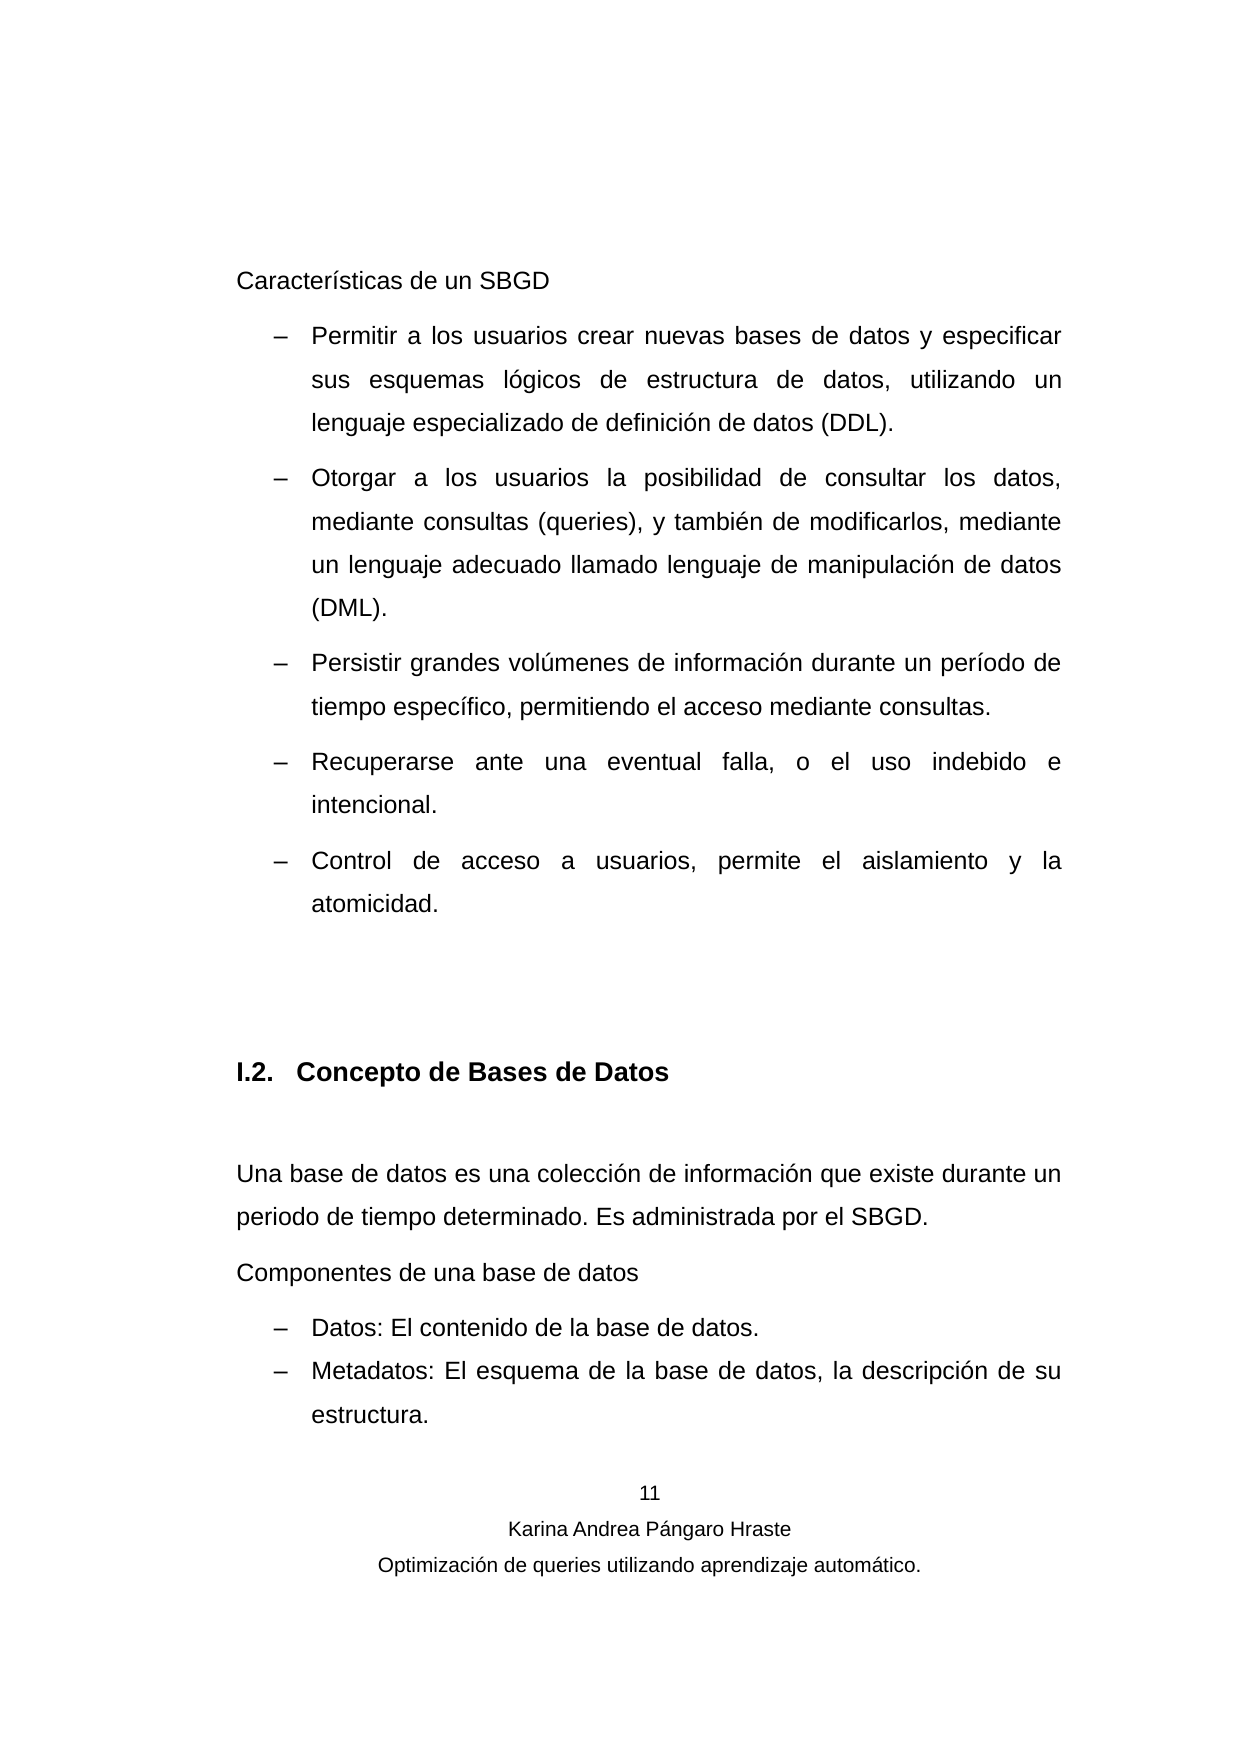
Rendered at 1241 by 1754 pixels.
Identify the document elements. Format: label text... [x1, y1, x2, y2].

list Control de acceso a usuarios, permite el aislamiento y la atomicidad. [274, 846, 1063, 918]
subtitle Concepto de Bases de Datos [236, 1056, 1063, 1087]
list Recuperarse ante una eventual falla, o el uso indebido e intencional. [274, 747, 1063, 819]
list Metadatos: El esquema de la base de datos, la descripción de su estructura. [274, 1356, 1063, 1428]
list Otorgar a los usuarios la posibilidad de consultar los datos, mediante consultas (queries), y también de modificarlos, mediante un lenguaje adecuado llamado lenguaje de manipulación de datos (DML). [274, 463, 1063, 622]
text Componentes de una base de datos [236, 1257, 1063, 1286]
list Permitir a los usuarios crear nuevas bases de datos y especificar sus esquemas lógicos de estructura de datos, utilizando un lenguaje especializado de definición de datos (DDL). [274, 321, 1063, 436]
text Una base de datos es una colección de información que existe durante un periodo de tiempo determinado. Es administrada por el SBGD. [236, 1159, 1063, 1231]
text Características de un SBGD [236, 266, 1063, 294]
list Persistir grandes volúmenes de información durante un período de tiempo específico, permitiendo el acceso mediante consultas. [274, 648, 1063, 720]
list Datos: El contenido de la base de datos. [274, 1313, 1063, 1342]
